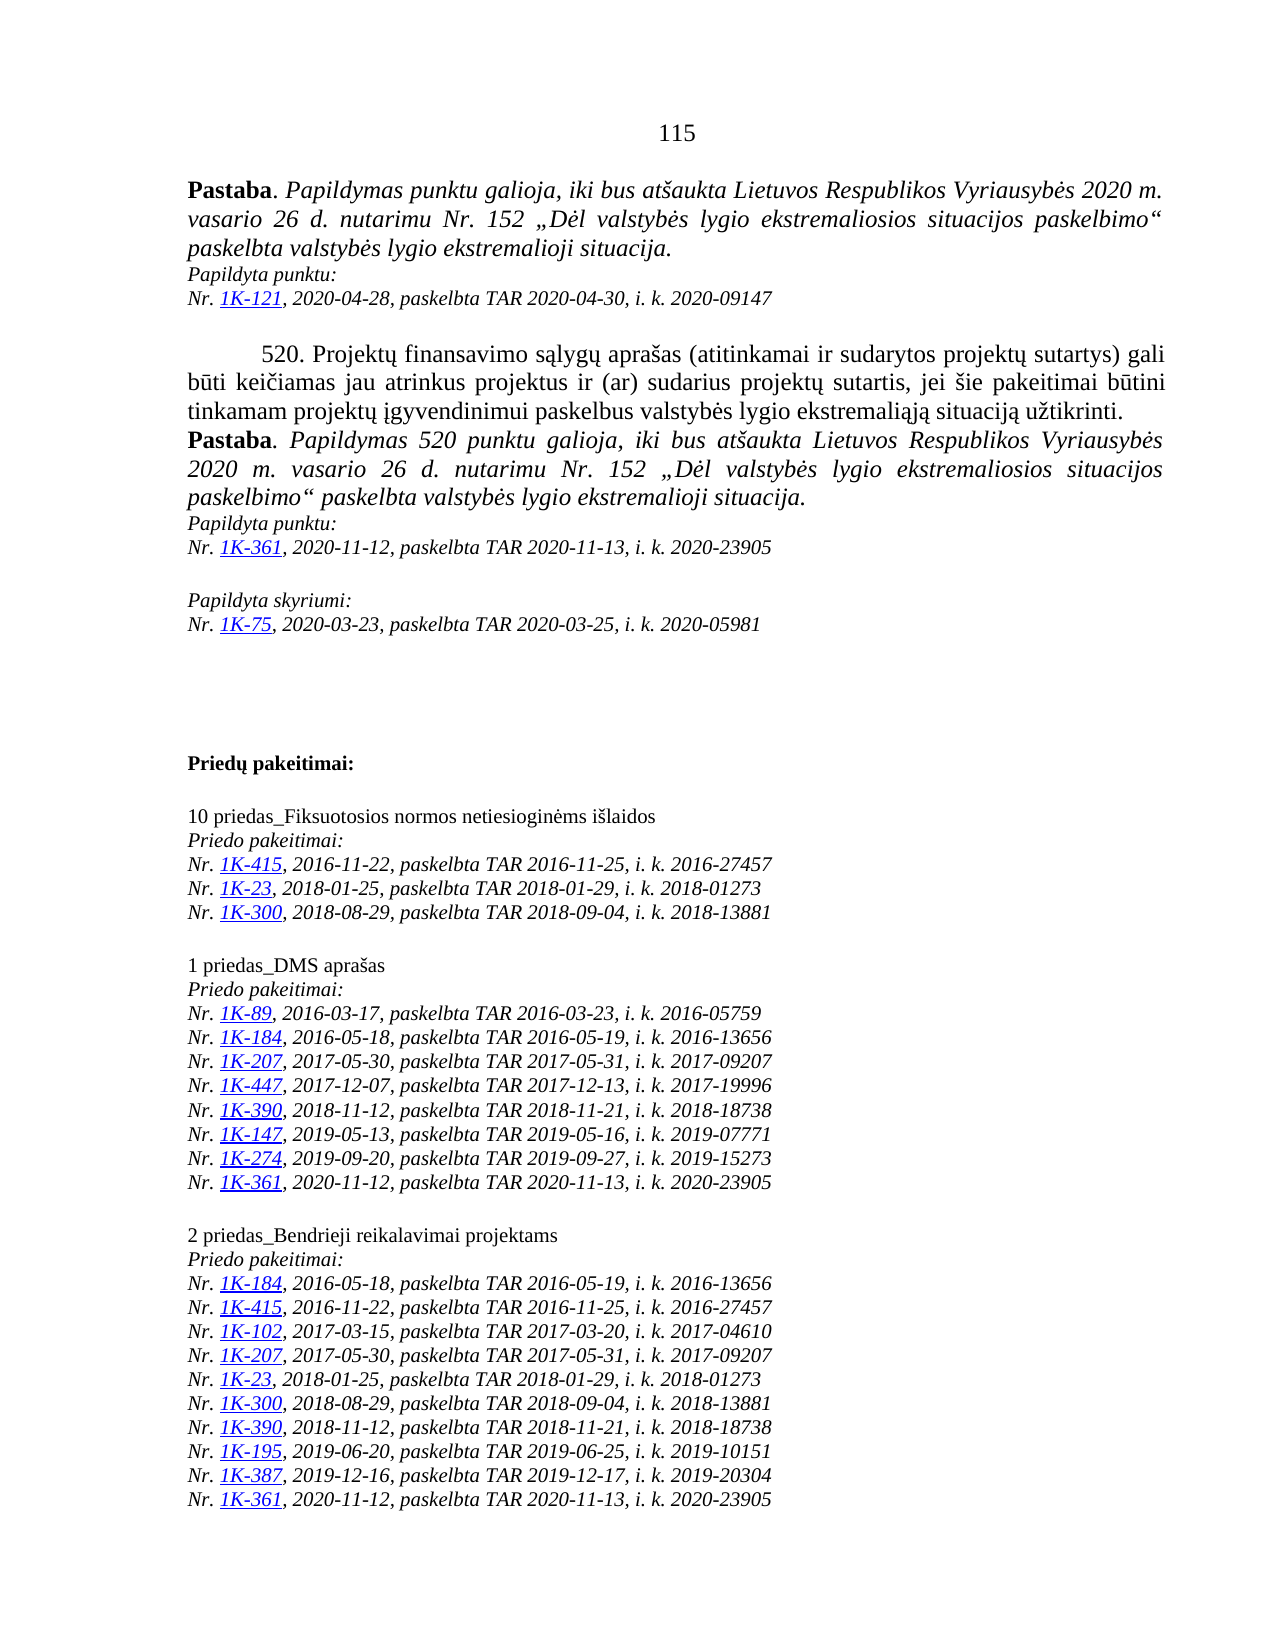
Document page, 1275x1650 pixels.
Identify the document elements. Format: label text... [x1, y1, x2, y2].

text Nr. 1K-300, 2018-08-29, paskelbta TAR 2018-09-04, i. k. 2018-13881 [187, 900, 1167, 924]
text Priedo pakeitimai: [187, 977, 1167, 1001]
text Nr. 1K-184, 2016-05-18, paskelbta TAR 2016-05-19, i. k. 2016-13656 [187, 1271, 1167, 1295]
text Nr. 1K-415, 2016-11-22, paskelbta TAR 2016-11-25, i. k. 2016-27457 [187, 1295, 1167, 1319]
text Nr. 1K-415, 2016-11-22, paskelbta TAR 2016-11-25, i. k. 2016-27457 [187, 852, 1167, 876]
text Nr. 1K-89, 2016-03-17, paskelbta TAR 2016-03-23, i. k. 2016-05759 [187, 1001, 1167, 1025]
text Nr. 1K-102, 2017-03-15, paskelbta TAR 2017-03-20, i. k. 2017-04610 [187, 1319, 1167, 1343]
text Nr. 1K-195, 2019-06-20, paskelbta TAR 2019-06-25, i. k. 2019-10151 [187, 1439, 1167, 1463]
text Nr. 1K-121, 2020-04-28, paskelbta TAR 2020-04-30, i. k. 2020-09147 [187, 286, 1167, 310]
text Papildyta skyriumi: [187, 588, 1167, 612]
text Nr. 1K-184, 2016-05-18, paskelbta TAR 2016-05-19, i. k. 2016-13656 [187, 1025, 1167, 1049]
text 1 priedas_DMS aprašas [187, 953, 1167, 977]
text Priedo pakeitimai: [187, 1247, 1167, 1271]
text Nr. 1K-23, 2018-01-25, paskelbta TAR 2018-01-29, i. k. 2018-01273 [187, 876, 1167, 900]
text Nr. 1K-361, 2020-11-12, paskelbta TAR 2020-11-13, i. k. 2020-23905 [187, 535, 1167, 559]
text 2 priedas_Bendrieji reikalavimai projektams [187, 1222, 1167, 1247]
text Nr. 1K-387, 2019-12-16, paskelbta TAR 2019-12-17, i. k. 2019-20304 [187, 1463, 1167, 1487]
text Nr. 1K-274, 2019-09-20, paskelbta TAR 2019-09-27, i. k. 2019-15273 [187, 1146, 1167, 1170]
text Priedų pakeitimai: [187, 751, 1167, 775]
text Nr. 1K-147, 2019-05-13, paskelbta TAR 2019-05-16, i. k. 2019-07771 [187, 1122, 1167, 1146]
text Nr. 1K-207, 2017-05-30, paskelbta TAR 2017-05-31, i. k. 2017-09207 [187, 1343, 1167, 1367]
text 10 priedas_Fiksuotosios normos netiesioginėms išlaidos [187, 804, 1167, 828]
text Nr. 1K-300, 2018-08-29, paskelbta TAR 2018-09-04, i. k. 2018-13881 [187, 1391, 1167, 1415]
text Priedo pakeitimai: [187, 828, 1167, 852]
text Papildyta punktu: [187, 262, 1167, 286]
text Nr. 1K-390, 2018-11-12, paskelbta TAR 2018-11-21, i. k. 2018-18738 [187, 1415, 1167, 1439]
text Nr. 1K-361, 2020-11-12, paskelbta TAR 2020-11-13, i. k. 2020-23905 [187, 1487, 1167, 1511]
text Nr. 1K-75, 2020-03-23, paskelbta TAR 2020-03-25, i. k. 2020-05981 [187, 612, 1167, 636]
text 520. Projektų finansavimo sąlygų aprašas (atitinkamai ir sudarytos projektų sutartys) gali būti keičiamas jau atrinkus projektus ir (ar) sudarius projektų sutartis, jei šie pakeitimai būtini tinkamam projektų įgyvendinimui paskelbus valstybės lygio ekstremaliąją situaciją užtikrinti. [187, 339, 1167, 425]
text Pastaba. Papildymas 520 punktu galioja, iki bus atšaukta Lietuvos Respublikos Vyriausybės 2020 m. vasario 26 d. nutarimu Nr. 152 „Dėl valstybės lygio ekstremaliosios situacijos paskelbimo“ paskelbta valstybės lygio ekstremalioji situacija. [187, 425, 1167, 511]
text Nr. 1K-447, 2017-12-07, paskelbta TAR 2017-12-13, i. k. 2017-19996 [187, 1073, 1167, 1097]
text Nr. 1K-207, 2017-05-30, paskelbta TAR 2017-05-31, i. k. 2017-09207 [187, 1049, 1167, 1073]
text Pastaba. Papildymas punktu galioja, iki bus atšaukta Lietuvos Respublikos Vyriausybės 2020 m. vasario 26 d. nutarimu Nr. 152 „Dėl valstybės lygio ekstremaliosios situacijos paskelbimo“ paskelbta valstybės lygio ekstremalioji situacija. [187, 176, 1167, 262]
text Nr. 1K-23, 2018-01-25, paskelbta TAR 2018-01-29, i. k. 2018-01273 [187, 1367, 1167, 1391]
text Nr. 1K-361, 2020-11-12, paskelbta TAR 2020-11-13, i. k. 2020-23905 [187, 1170, 1167, 1194]
text Papildyta punktu: [187, 511, 1167, 535]
text Nr. 1K-390, 2018-11-12, paskelbta TAR 2018-11-21, i. k. 2018-18738 [187, 1097, 1167, 1122]
